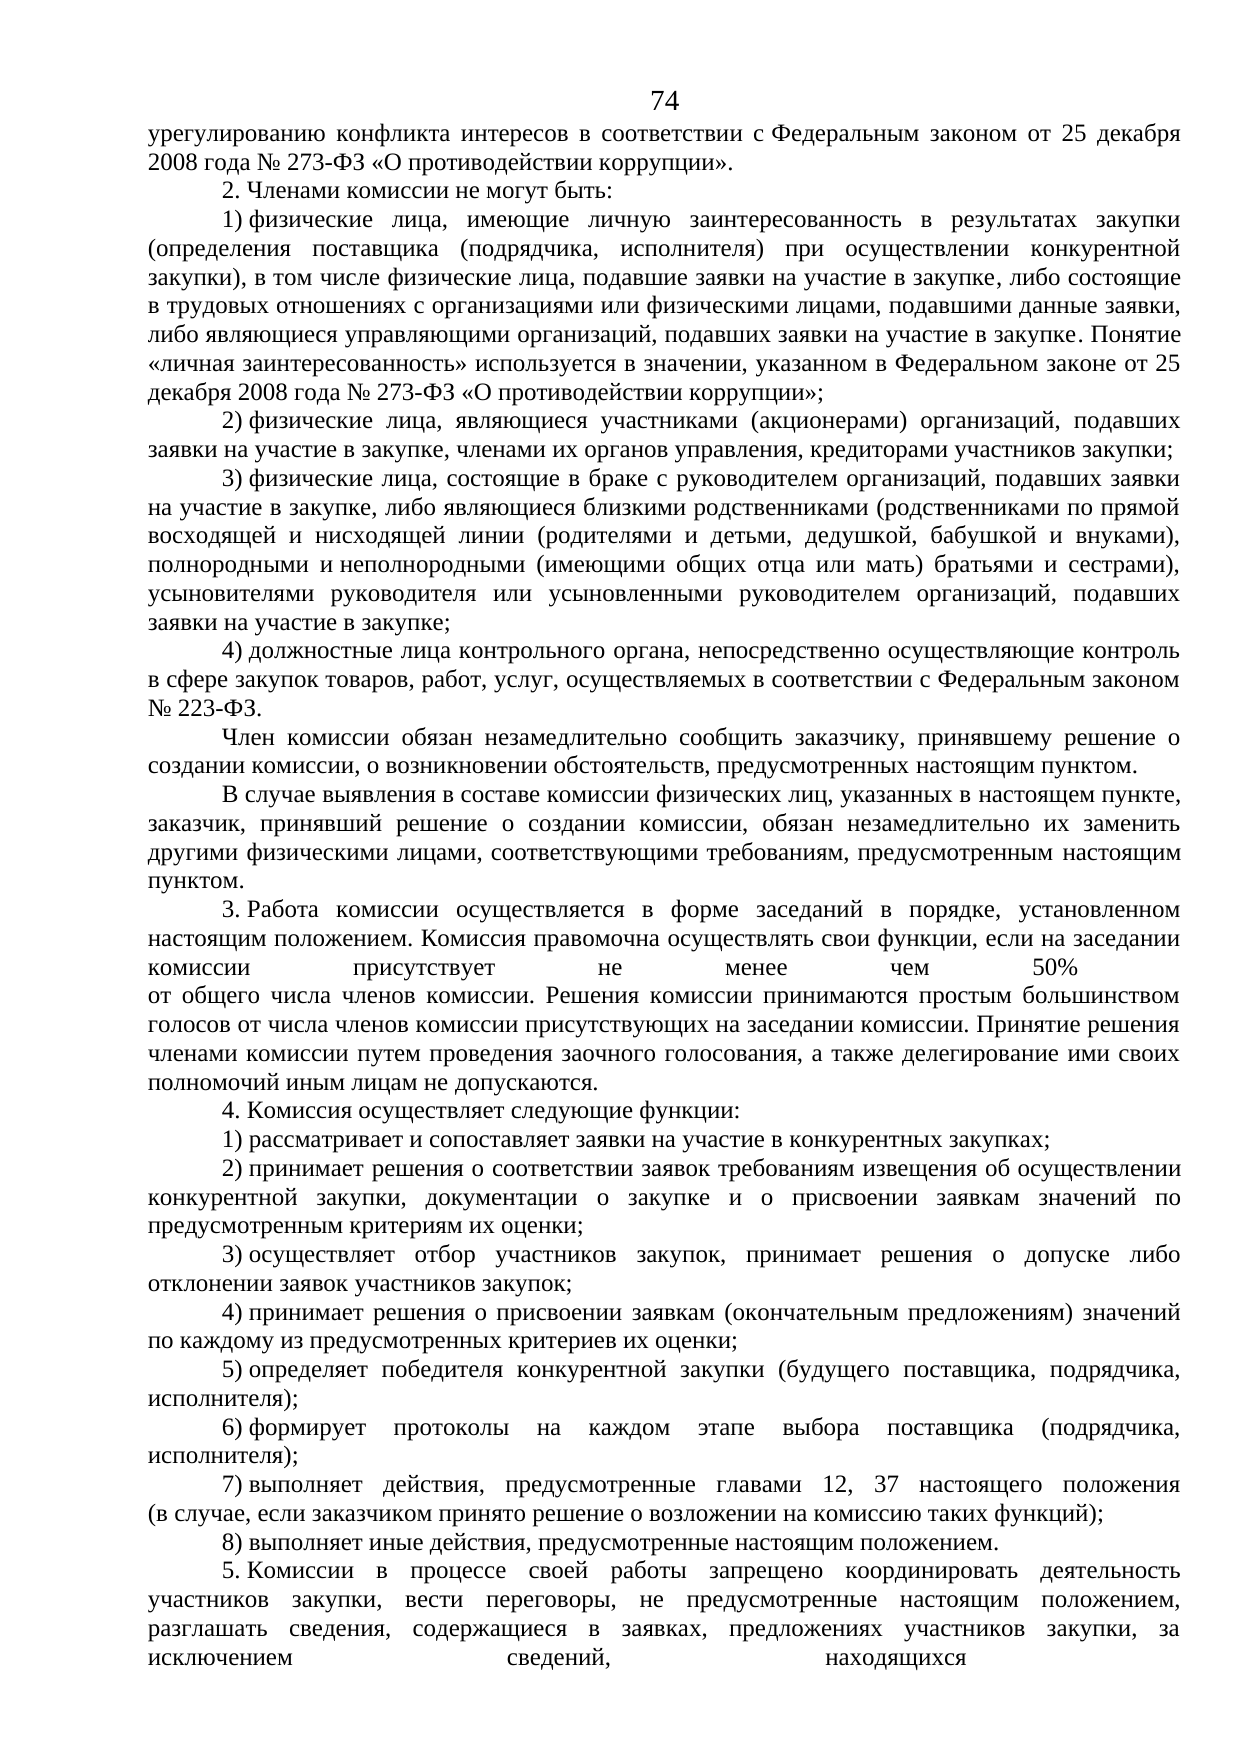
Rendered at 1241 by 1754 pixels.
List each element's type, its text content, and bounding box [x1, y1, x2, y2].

text 2) принимает решения о соответствии заявок требованиям извещения об осуществлении конкурентной закупки, документации о закупке и о присвоении заявкам значений по предусмотренным критериям их оценки; [148, 1153, 1181, 1239]
text 1) физические лица, имеющие личную заинтересованность в результатах закупки (определения поставщика (подрядчика, исполнителя) при осуществлении конкурентной закупки), в том числе физические лица, подавшие заявки на участие в закупке, либо состоящие в трудовых отношениях с организациями или физическими лицами, подавшими данные заявки, либо являющиеся управляющими организаций, подавших заявки на участие в закупке. Понятие «личная заинтересованность» используется в значении, указанном в Федеральном законе от 25 декабря 2008 года № 273-ФЗ «О противодействии коррупции»; [148, 204, 1181, 406]
text 4. Комиссия осуществляет следующие функции: [148, 1096, 1181, 1124]
text 4) должностные лица контрольного органа, непосредственно осуществляющие контроль в сфере закупок товаров, работ, услуг, осуществляемых в соответствии с Федеральным законом № 223-ФЗ. [148, 636, 1181, 722]
text Член комиссии обязан незамедлительно сообщить заказчику, принявшему решение о создании комиссии, о возникновении обстоятельств, предусмотренных настоящим пунктом. [148, 722, 1181, 779]
text урегулированию конфликта интересов в соответствии с Федеральным законом от 25 декабря 2008 года № 273-ФЗ «О противодействии коррупции». [148, 118, 1181, 176]
text 3) физические лица, состоящие в браке с руководителем организаций, подавших заявки на участие в закупке, либо являющиеся близкими родственниками (родственниками по прямой восходящей и нисходящей линии (родителями и детьми, дедушкой, бабушкой и внуками), полнородными и неполнородными (имеющими общих отца или мать) братьями и сестрами), усыновителями руководителя или усыновленными руководителем организаций, подавших заявки на участие в закупке; [148, 463, 1181, 636]
text 3. Работа комиссии осуществляется в форме заседаний в порядке, установленном настоящим положением. Комиссия правомочна осуществлять свои функции, если на заседании комиссии присутствует не менее чем 50% от общего числа членов комиссии. Решения комиссии принимаются простым большинством голосов от числа членов комиссии присутствующих на заседании комиссии. Принятие решения членами комиссии путем проведения заочного голосования, а также делегирование ими своих полномочий иным лицам не допускаются. [148, 894, 1181, 1096]
text 8) выполняет иные действия, предусмотренные настоящим положением. [148, 1527, 1181, 1556]
text 4) принимает решения о присвоении заявкам (окончательным предложениям) значений по каждому из предусмотренных критериев их оценки; [148, 1297, 1181, 1354]
text 6) формирует протоколы на каждом этапе выбора поставщика (подрядчика, исполнителя); [148, 1412, 1181, 1469]
text 5) определяет победителя конкурентной закупки (будущего поставщика, подрядчика, исполнителя); [148, 1354, 1181, 1412]
text 7) выполняет действия, предусмотренные главами 12, 37 настоящего положения (в случае, если заказчиком принято решение о возложении на комиссию таких функций); [148, 1469, 1181, 1527]
text 1) рассматривает и сопоставляет заявки на участие в конкурентных закупках; [148, 1124, 1181, 1153]
text В случае выявления в составе комиссии физических лиц, указанных в настоящем пункте, заказчик, принявший решение о создании комиссии, обязан незамедлительно их заменить другими физическими лицами, соответствующими требованиям, предусмотренным настоящим пунктом. [148, 779, 1181, 894]
text 3) осуществляет отбор участников закупок, принимает решения о допуске либо отклонении заявок участников закупок; [148, 1239, 1181, 1297]
text 5. Комиссии в процессе своей работы запрещено координировать деятельность участников закупки, вести переговоры, не предусмотренные настоящим положением, разглашать сведения, содержащиеся в заявках, предложениях участников закупки, за исключением сведений, находящихся [148, 1556, 1181, 1671]
text 2. Членами комиссии не могут быть: [148, 176, 1181, 204]
text 2) физические лица, являющиеся участниками (акционерами) организаций, подавших заявки на участие в закупке, членами их органов управления, кредиторами участников закупки; [148, 406, 1181, 463]
